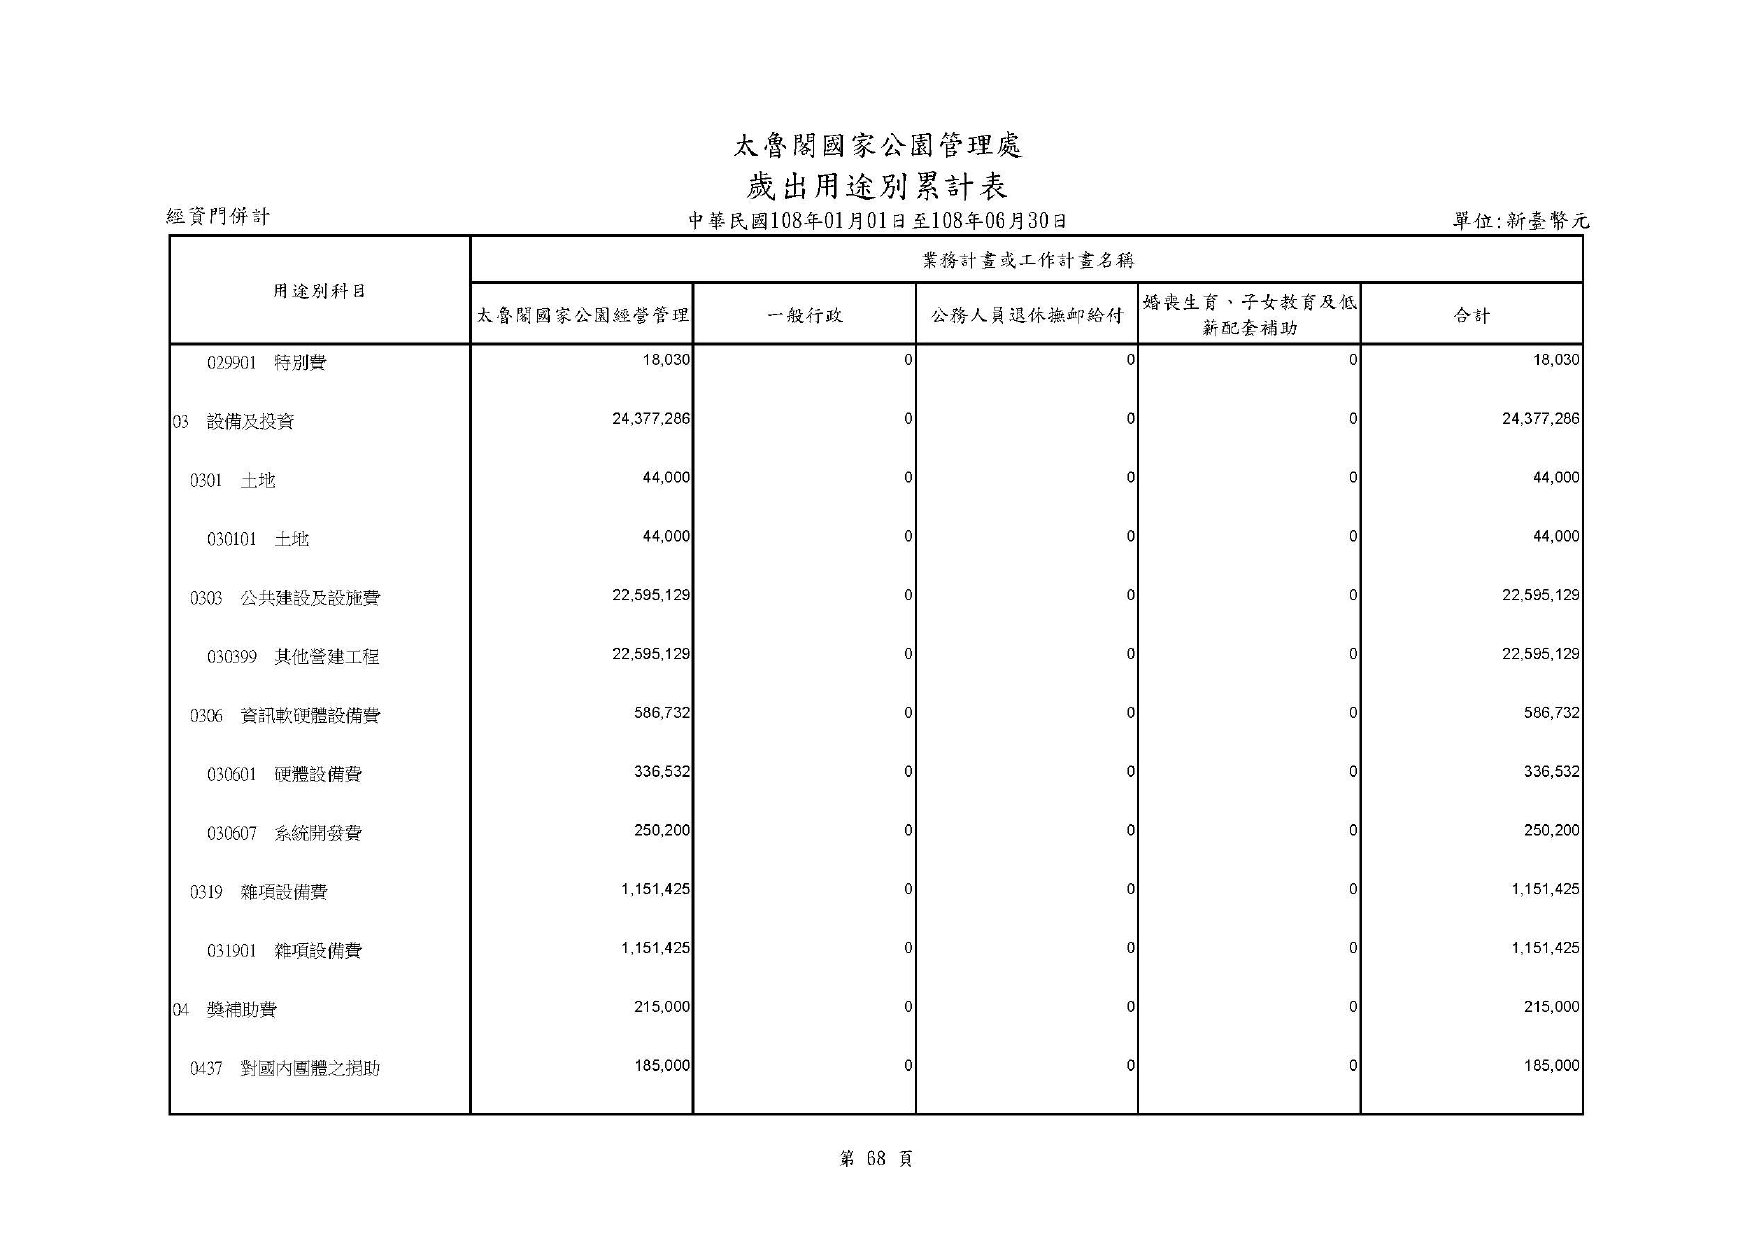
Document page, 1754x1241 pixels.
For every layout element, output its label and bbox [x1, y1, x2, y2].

picture [59, 59, 1695, 1216]
